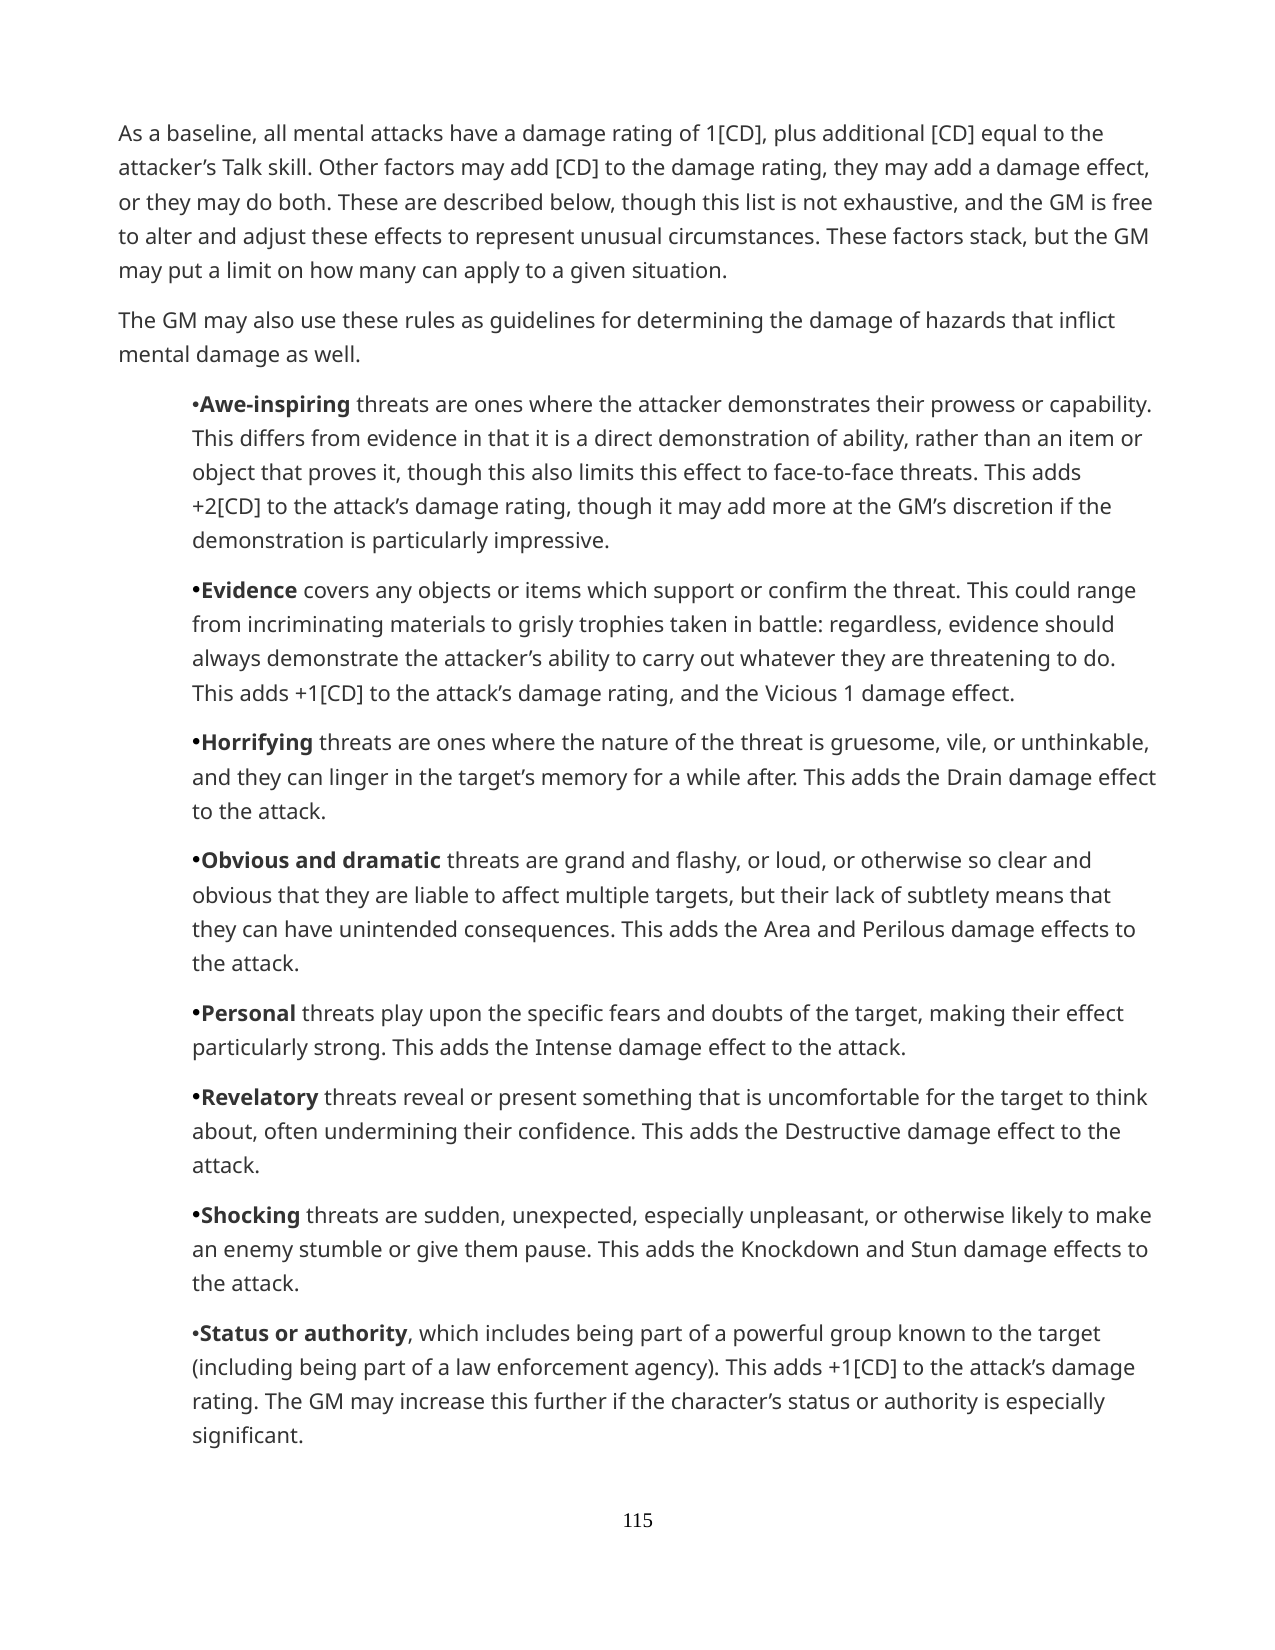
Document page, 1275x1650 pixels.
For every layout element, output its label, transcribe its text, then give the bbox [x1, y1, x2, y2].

list Revelatory threats reveal or present something that is uncomfortable for the target to think about, often undermining their confidence. This adds the Destructive damage effect to the attack. [118, 1082, 1157, 1180]
list Horrifying threats are ones where the nature of the threat is gruesome, vile, or unthinkable, and they can linger in the target’s memory for a while after. This adds the Drain damage effect to the attack. [118, 727, 1157, 825]
text As a baseline, all mental attacks have a damage rating of 1[CD], plus additional [CD] equal to the attacker’s Talk skill. Other factors may add [CD] to the damage rating, they may add a damage effect, or they may do both. These are described below, though this list is not exhaustive, and the GM is free to alter and adjust these effects to represent unusual circumstances. These factors stack, but the GM may put a limit on how many can apply to a given situation. [118, 118, 1157, 284]
list Evidence covers any objects or items which support or confirm the threat. This could range from incriminating materials to grisly trophies taken in battle: regardless, evidence should always demonstrate the attacker’s ability to carry out whatever they are threatening to do. This adds +1[CD] to the attack’s damage rating, and the Vicious 1 damage effect. [118, 575, 1157, 707]
list Obvious and dramatic threats are grand and flashy, or loud, or otherwise so clear and obvious that they are liable to affect multiple targets, but their lack of subtlety means that they can have unintended consequences. This adds the Area and Perilous damage effects to the attack. [118, 845, 1157, 978]
text The GM may also use these rules as guidelines for determining the damage of hazards that inflict mental damage as well. [118, 304, 1157, 368]
list Shocking threats are sudden, unexpected, especially unpleasant, or otherwise likely to make an enemy stumble or give them pause. This adds the Knockdown and Stun damage effects to the attack. [118, 1200, 1157, 1298]
list Status or authority, which includes being part of a powerful group known to the target (including being part of a law enforcement agency). This adds +1[CD] to the attack’s damage rating. The GM may increase this further if the character’s status or authority is especially significant. [118, 1318, 1157, 1450]
list Personal threats play upon the specific fears and doubts of the target, making their effect particularly strong. This adds the Intense damage effect to the attack. [118, 998, 1157, 1062]
list Awe-inspiring threats are ones where the attacker demonstrates their prowess or capability. This differs from evidence in that it is a direct demonstration of ability, rather than an item or object that proves it, though this also limits this effect to face-to-face threats. This adds +2[CD] to the attack’s damage rating, though it may add more at the GM’s discretion if the demonstration is particularly impressive. [118, 388, 1157, 555]
